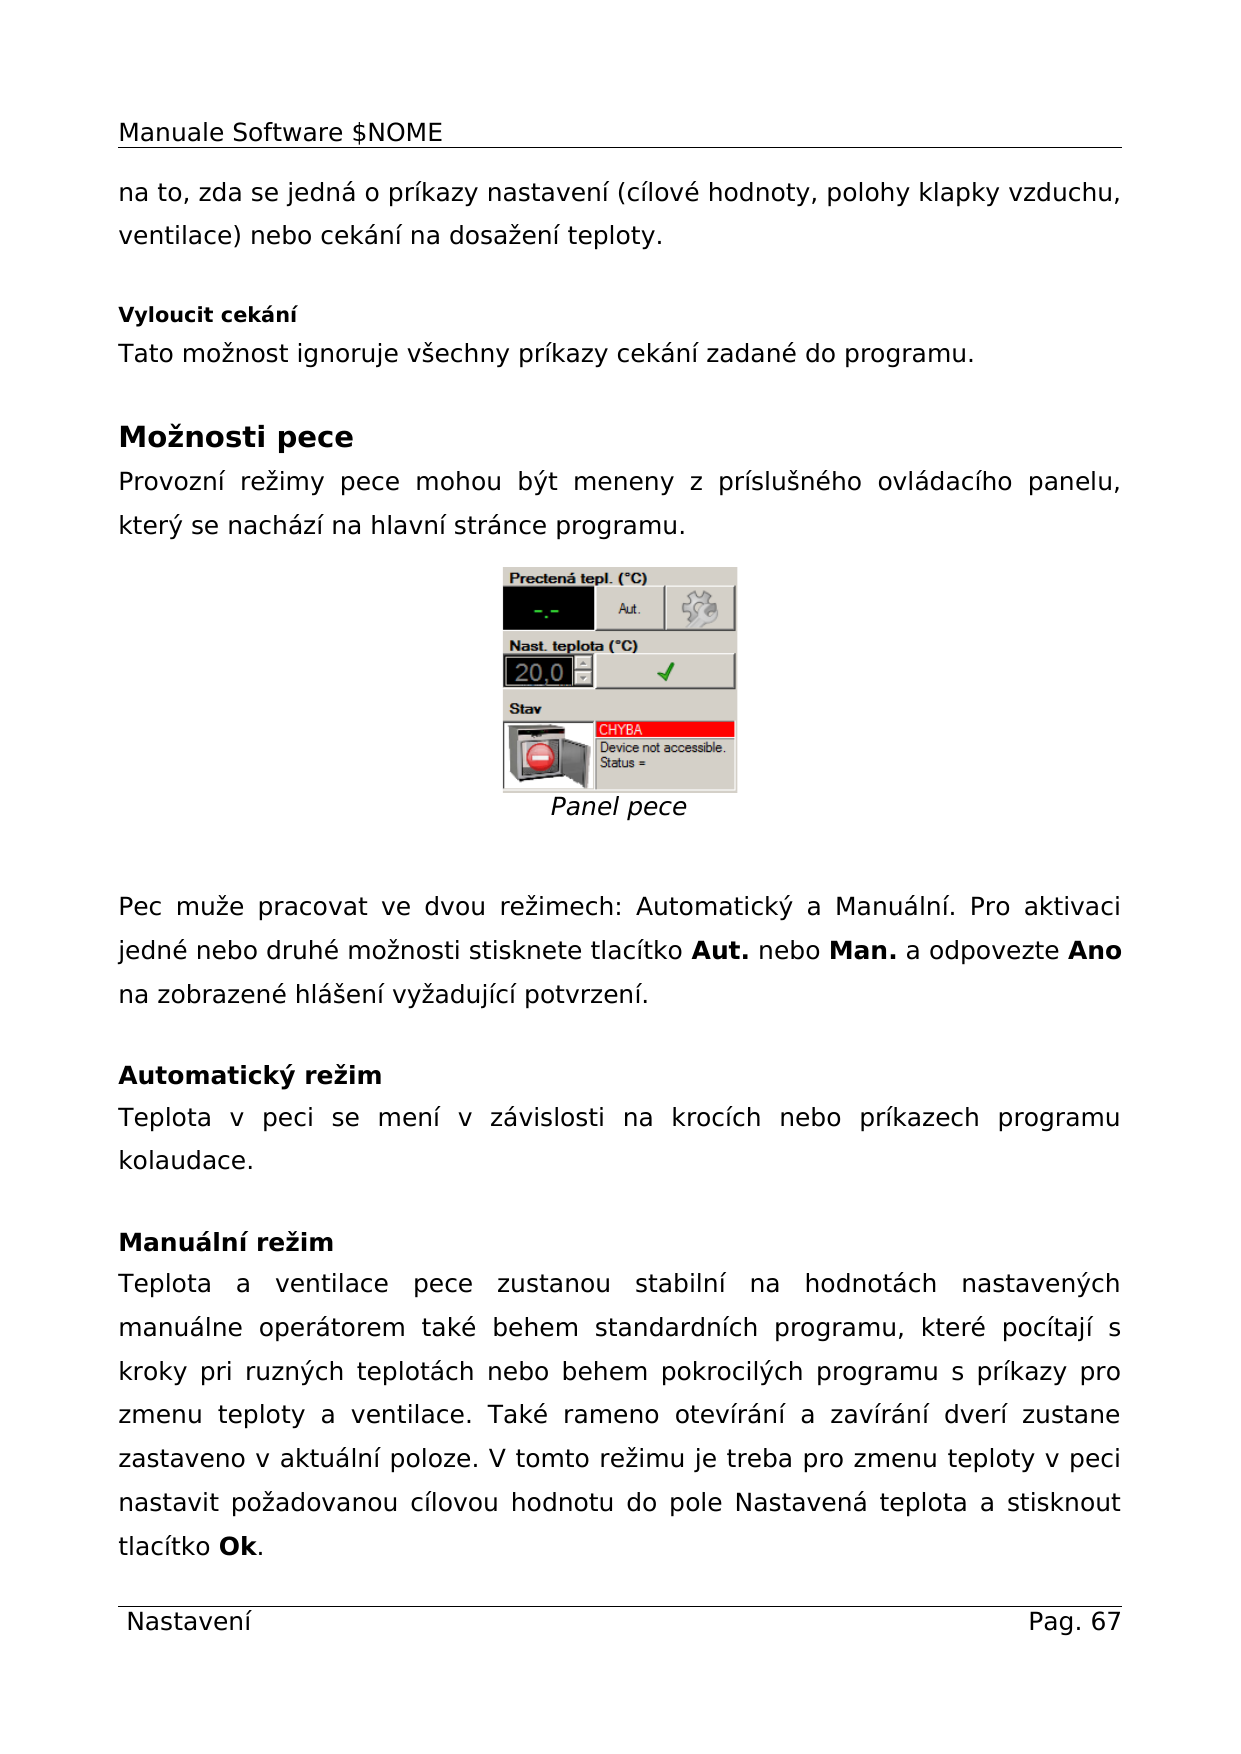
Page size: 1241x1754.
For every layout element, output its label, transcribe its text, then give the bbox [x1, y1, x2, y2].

text Panel pece [503, 793, 737, 821]
subtitle Automatický režim [118, 1061, 1122, 1090]
picture [502, 567, 738, 793]
text Tato možnost ignoruje všechny príkazy cekání zadané do programu. [118, 339, 1122, 369]
subtitle Manuální režim [118, 1228, 1122, 1257]
subtitle Možnosti pece [118, 421, 1122, 455]
text Teplota a ventilace pece zustanou stabilní na hodnotách nastavených manuálne operátorem také behem standardních programu, které pocítají s kroky pri ruzných teplotách nebo behem pokrocilých programu s príkazy pro zmenu teploty a ventilace. Také rameno otevírání a zavírání dverí zustane zastaveno v aktuální poloze. V tomto režimu je treba pro zmenu teploty v peci nastavit požadovanou cílovou hodnotu do pole Nastavená teplota a stisknout tlacítko Ok. [118, 1269, 1122, 1561]
text na to, zda se jedná o príkazy nastavení (cílové hodnoty, polohy klapky vzduchu, ventilace) nebo cekání na dosažení teploty. [118, 178, 1122, 251]
subtitle Vyloucit cekání [118, 303, 1122, 327]
text Pec muže pracovat ve dvou režimech: Automatický a Manuální. Pro aktivaci jedné nebo druhé možnosti stisknete tlacítko Aut. nebo Man. a odpovezte Ano na zobrazené hlášení vyžadující potvrzení. [118, 892, 1122, 1009]
text Provozní režimy pece mohou být meneny z príslušného ovládacího panelu, který se nachází na hlavní stránce programu. [118, 467, 1122, 540]
text Teplota v peci se mení v závislosti na krocích nebo príkazech programu kolaudace. [118, 1103, 1122, 1176]
